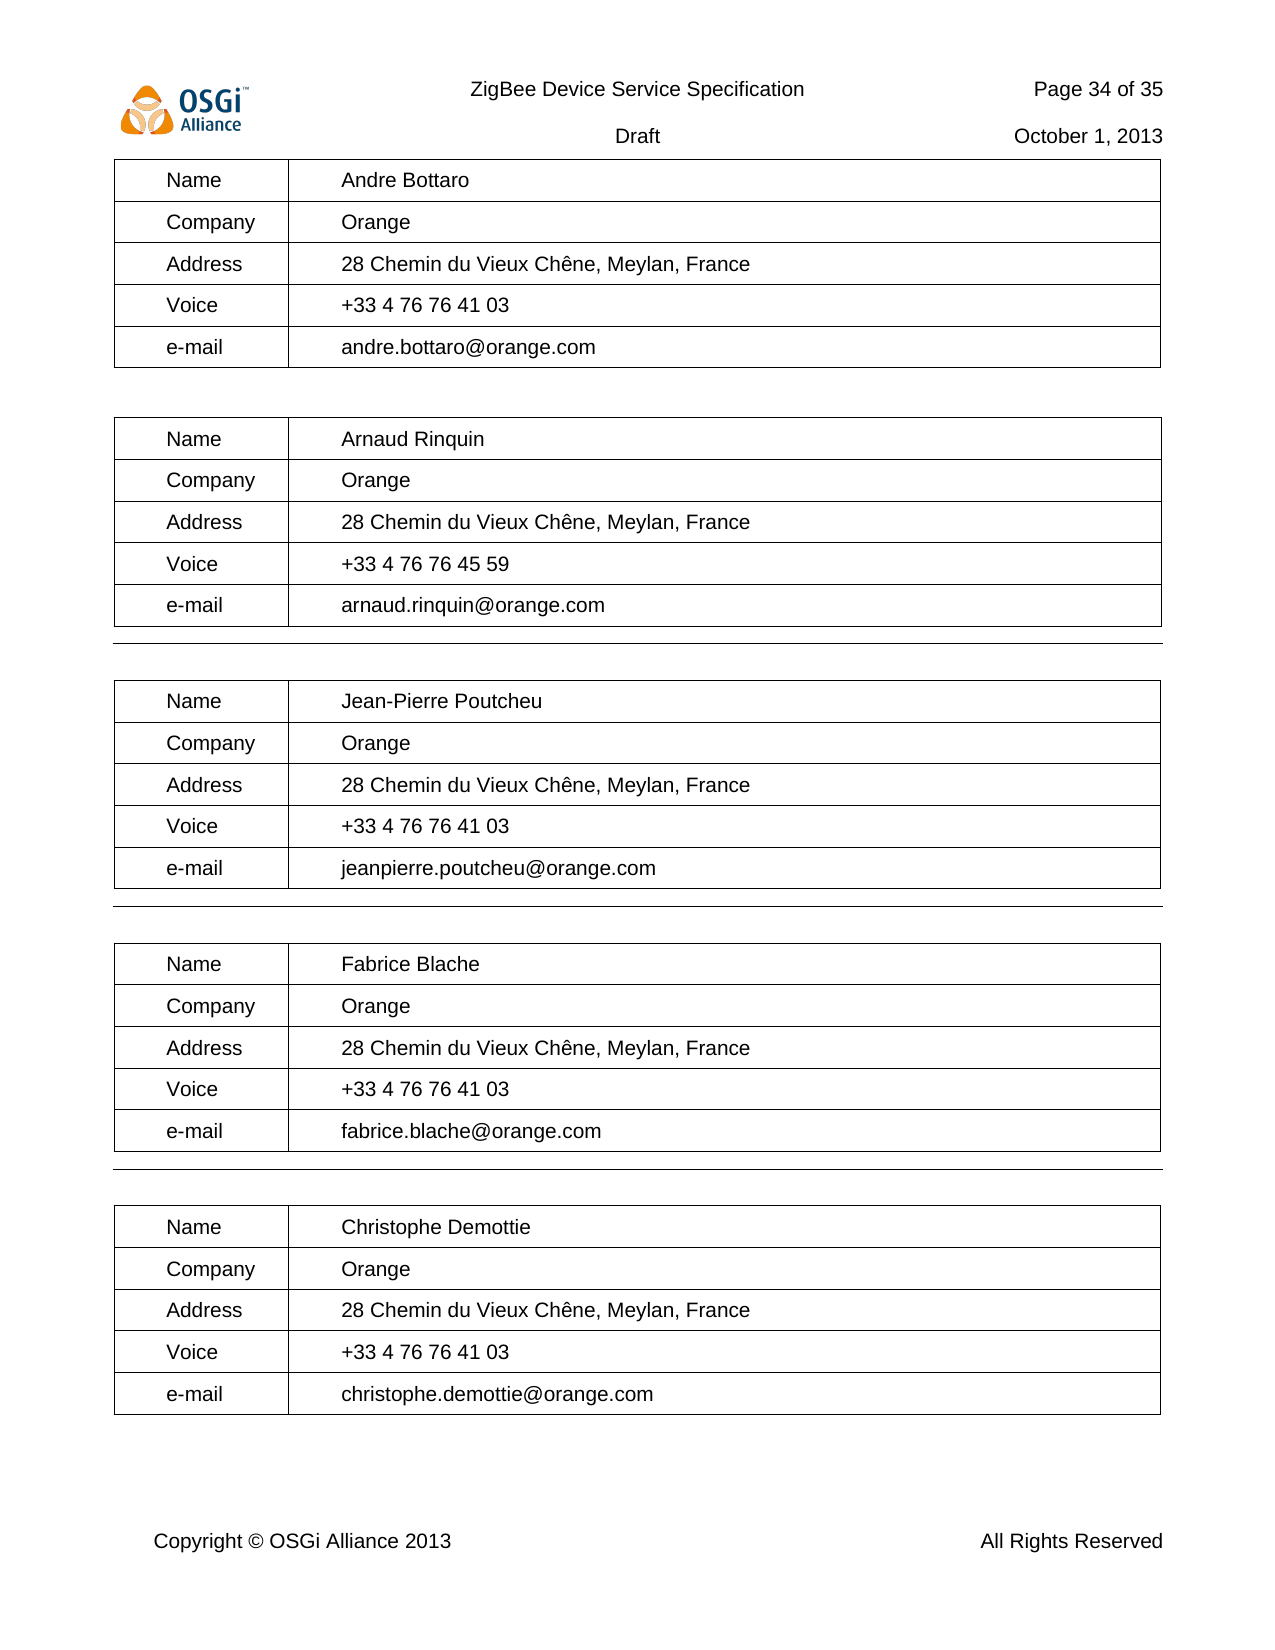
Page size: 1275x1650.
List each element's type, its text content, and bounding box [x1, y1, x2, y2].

table_cell +33 4 76 76 41 03 [289, 1331, 1160, 1372]
table_header Name [115, 160, 288, 201]
table_cell Address [115, 764, 288, 805]
table_cell arnaud.rinquin@orange.com [289, 585, 1161, 626]
table_cell Address [115, 1290, 288, 1330]
table_cell +33 4 76 76 41 03 [289, 285, 1160, 326]
table_cell e-mail [115, 1373, 288, 1414]
table_cell +33 4 76 76 41 03 [289, 806, 1160, 847]
table_header Arnaud Rinquin [289, 418, 1161, 459]
table_cell Voice [115, 1069, 288, 1109]
table_cell e-mail [115, 1110, 288, 1151]
table_cell Address [115, 243, 288, 284]
table_header Name [115, 418, 288, 459]
table_cell e-mail [115, 848, 288, 888]
table_header Name [115, 944, 288, 984]
table_cell andre.bottaro@orange.com [289, 327, 1160, 367]
table_cell Orange [289, 460, 1161, 501]
table_header Jean-Pierre Poutcheu [289, 681, 1160, 722]
table_cell Company [115, 1248, 288, 1289]
table_cell +33 4 76 76 45 59 [289, 543, 1161, 584]
table_cell Address [115, 1027, 288, 1068]
table_header Andre Bottaro [289, 160, 1160, 201]
table_cell christophe.demottie@orange.com [289, 1373, 1160, 1414]
table_cell 28 Chemin du Vieux Chêne, Meylan, France [289, 502, 1161, 542]
table_cell 28 Chemin du Vieux Chêne, Meylan, France [289, 1290, 1160, 1330]
table_cell Voice [115, 1331, 288, 1372]
table_cell Company [115, 985, 288, 1026]
table_cell Company [115, 723, 288, 763]
table_cell e-mail [115, 327, 288, 367]
table_cell 28 Chemin du Vieux Chêne, Meylan, France [289, 1027, 1160, 1068]
table_cell jeanpierre.poutcheu@orange.com [289, 848, 1160, 888]
table_header Fabrice Blache [289, 944, 1160, 984]
table_cell Address [115, 502, 288, 542]
table_header Name [115, 1206, 288, 1247]
picture [113, 78, 257, 142]
table_cell Voice [115, 285, 288, 326]
table_cell Orange [289, 985, 1160, 1026]
table_cell Orange [289, 202, 1160, 242]
table_cell 28 Chemin du Vieux Chêne, Meylan, France [289, 243, 1160, 284]
table_cell Orange [289, 1248, 1160, 1289]
table_cell Voice [115, 806, 288, 847]
table_cell Voice [115, 543, 288, 584]
table_header Name [115, 681, 288, 722]
table_cell 28 Chemin du Vieux Chêne, Meylan, France [289, 764, 1160, 805]
table_cell Orange [289, 723, 1160, 763]
table_cell Company [115, 460, 288, 501]
table_header Christophe Demottie [289, 1206, 1160, 1247]
table_cell e-mail [115, 585, 288, 626]
table_cell fabrice.blache@orange.com [289, 1110, 1160, 1151]
table_cell +33 4 76 76 41 03 [289, 1069, 1160, 1109]
table_cell Company [115, 202, 288, 242]
